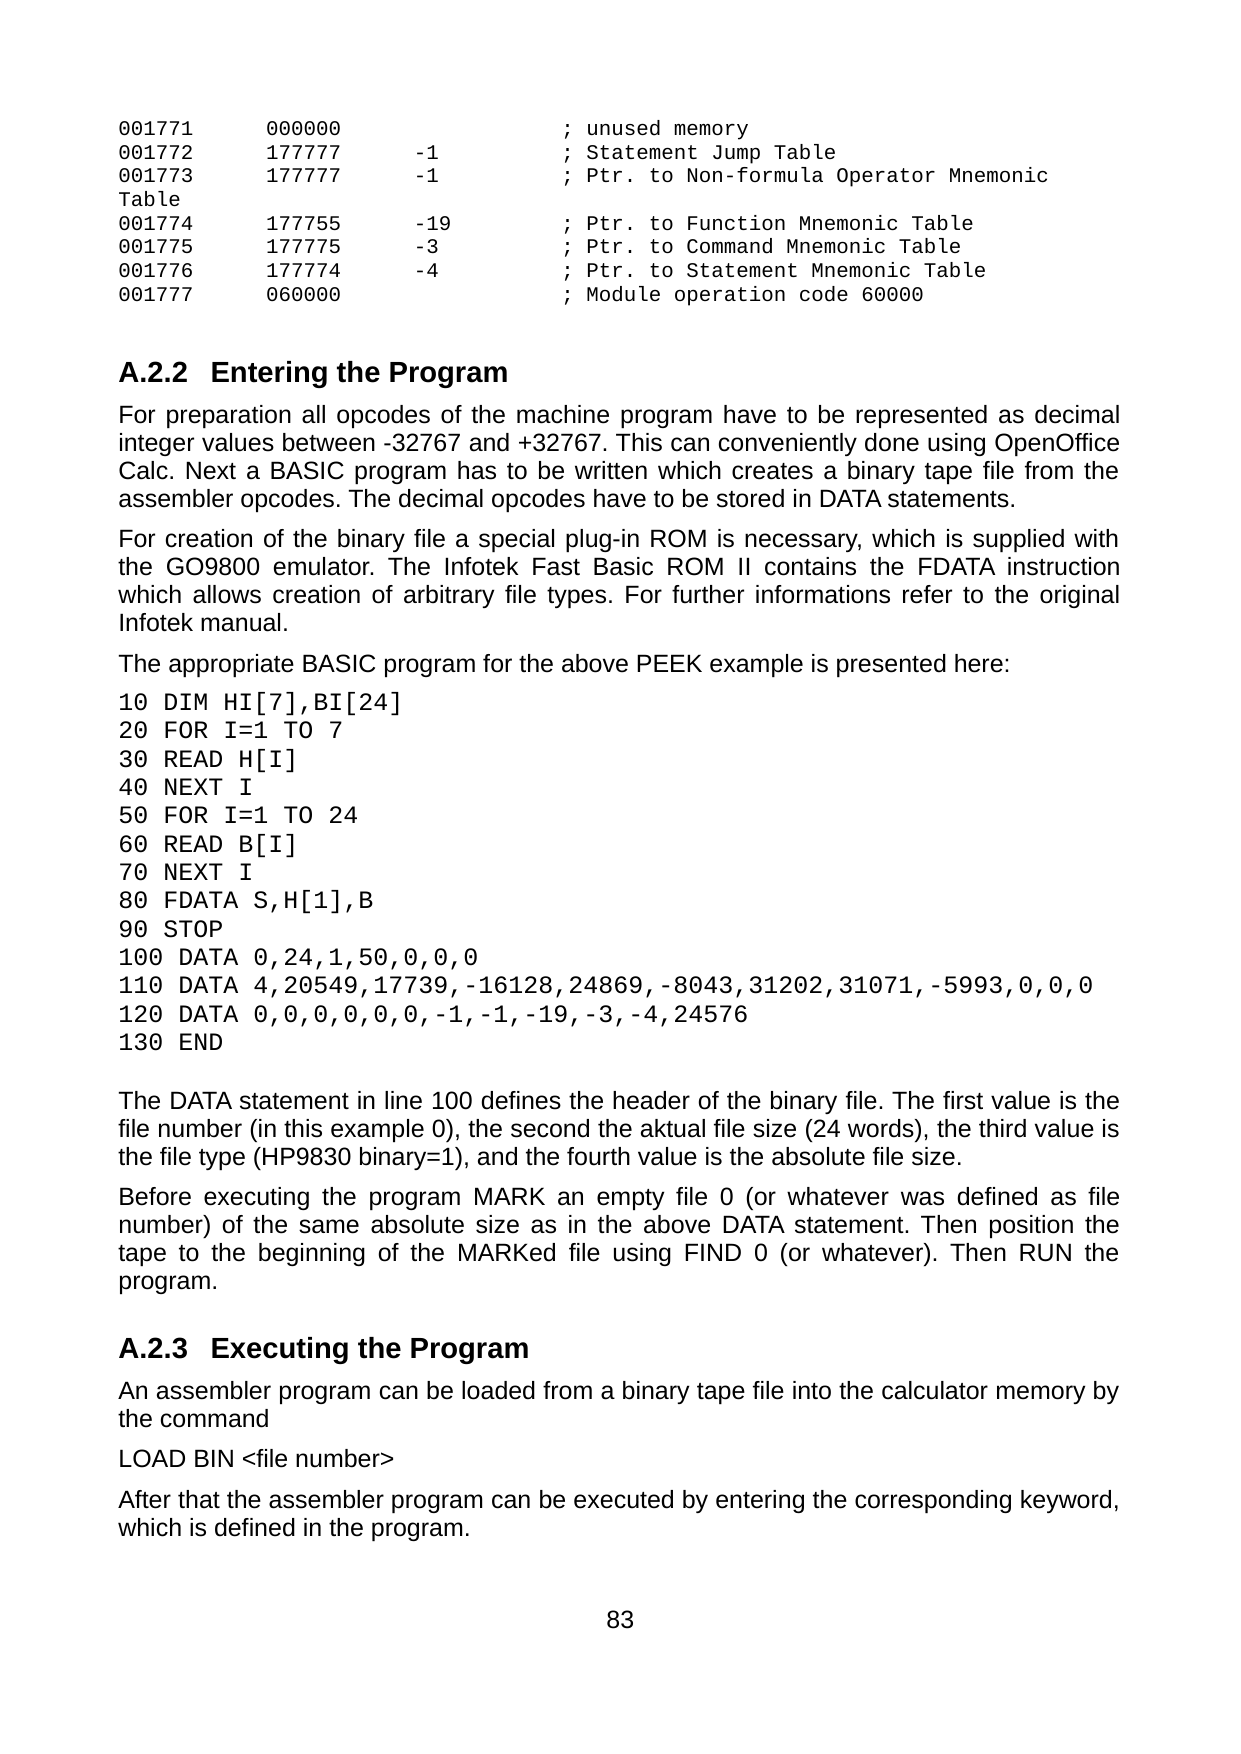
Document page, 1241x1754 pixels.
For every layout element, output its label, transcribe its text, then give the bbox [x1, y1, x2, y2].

text 001771 000000 ; unused memory [118, 118, 1122, 142]
text 80 FDATA S,H[1],B [118, 888, 1122, 916]
text 130 END [118, 1030, 1122, 1058]
text LOAD BIN <file number> [118, 1445, 1122, 1473]
text 001777 060000 ; Module operation code 60000 [118, 284, 1122, 307]
text 40 NEXT I [118, 775, 1122, 803]
text 100 DATA 0,24,1,50,0,0,0 [118, 945, 1122, 973]
text 20 FOR I=1 TO 7 [118, 718, 1122, 746]
text For preparation all opcodes of the machine program have to be represented as decimal integer values between -32767 and +32767. This can conveniently done using OpenOffice Calc. Next a BASIC program has to be written which creates a binary tape file from the assembler opcodes. The decimal opcodes have to be stored in DATA statements. [118, 401, 1122, 513]
text 70 NEXT I [118, 860, 1122, 888]
text Before executing the program MARK an empty file 0 (or whatever was defined as file number) of the same absolute size as in the above DATA statement. Then position the tape to the beginning of the MARKed file using FIND 0 (or whatever). Then RUN the program. [118, 1183, 1122, 1294]
text 110 DATA 4,20549,17739,-16128,24869,-8043,31202,31071,-5993,0,0,0 [118, 973, 1122, 1001]
subtitle Entering the Program [118, 356, 1122, 388]
text 10 DIM HI[7],BI[24] [118, 690, 1122, 718]
text 001776 177774 -4 ; Ptr. to Statement Mnemonic Table [118, 260, 1122, 284]
text 001775 177775 -3 ; Ptr. to Command Mnemonic Table [118, 236, 1122, 260]
text 001774 177755 -19 ; Ptr. to Function Mnemonic Table [118, 213, 1122, 236]
text An assembler program can be loaded from a binary tape file into the calculator memory by the command [118, 1377, 1122, 1433]
text 001772 177777 -1 ; Statement Jump Table [118, 142, 1122, 165]
text 30 READ H[I] [118, 746, 1122, 775]
text The appropriate BASIC program for the above PEEK example is presented here: [118, 649, 1122, 677]
text After that the assembler program can be executed by entering the corresponding keyword, which is defined in the program. [118, 1486, 1122, 1542]
text 50 FOR I=1 TO 24 [118, 803, 1122, 831]
text 001773 177777 -1 ; Ptr. to Non-formula Operator Mnemonic Table [118, 165, 1122, 213]
subtitle Executing the Program [118, 1332, 1122, 1364]
text 90 STOP [118, 916, 1122, 945]
text The DATA statement in line 100 defines the header of the binary file. The first value is the file number (in this example 0), the second the aktual file size (24 words), the third value is the file type (HP9830 binary=1), and the fourth value is the absolute file size. [118, 1086, 1122, 1170]
text For creation of the binary file a special plug-in ROM is necessary, which is supplied with the GO9800 emulator. The Infotek Fast Basic ROM II contains the FDATA instruction which allows creation of arbitrary file types. For further informations refer to the original Infotek manual. [118, 525, 1122, 637]
text 60 READ B[I] [118, 831, 1122, 860]
text 120 DATA 0,0,0,0,0,0,-1,-1,-19,-3,-4,24576 [118, 1001, 1122, 1030]
